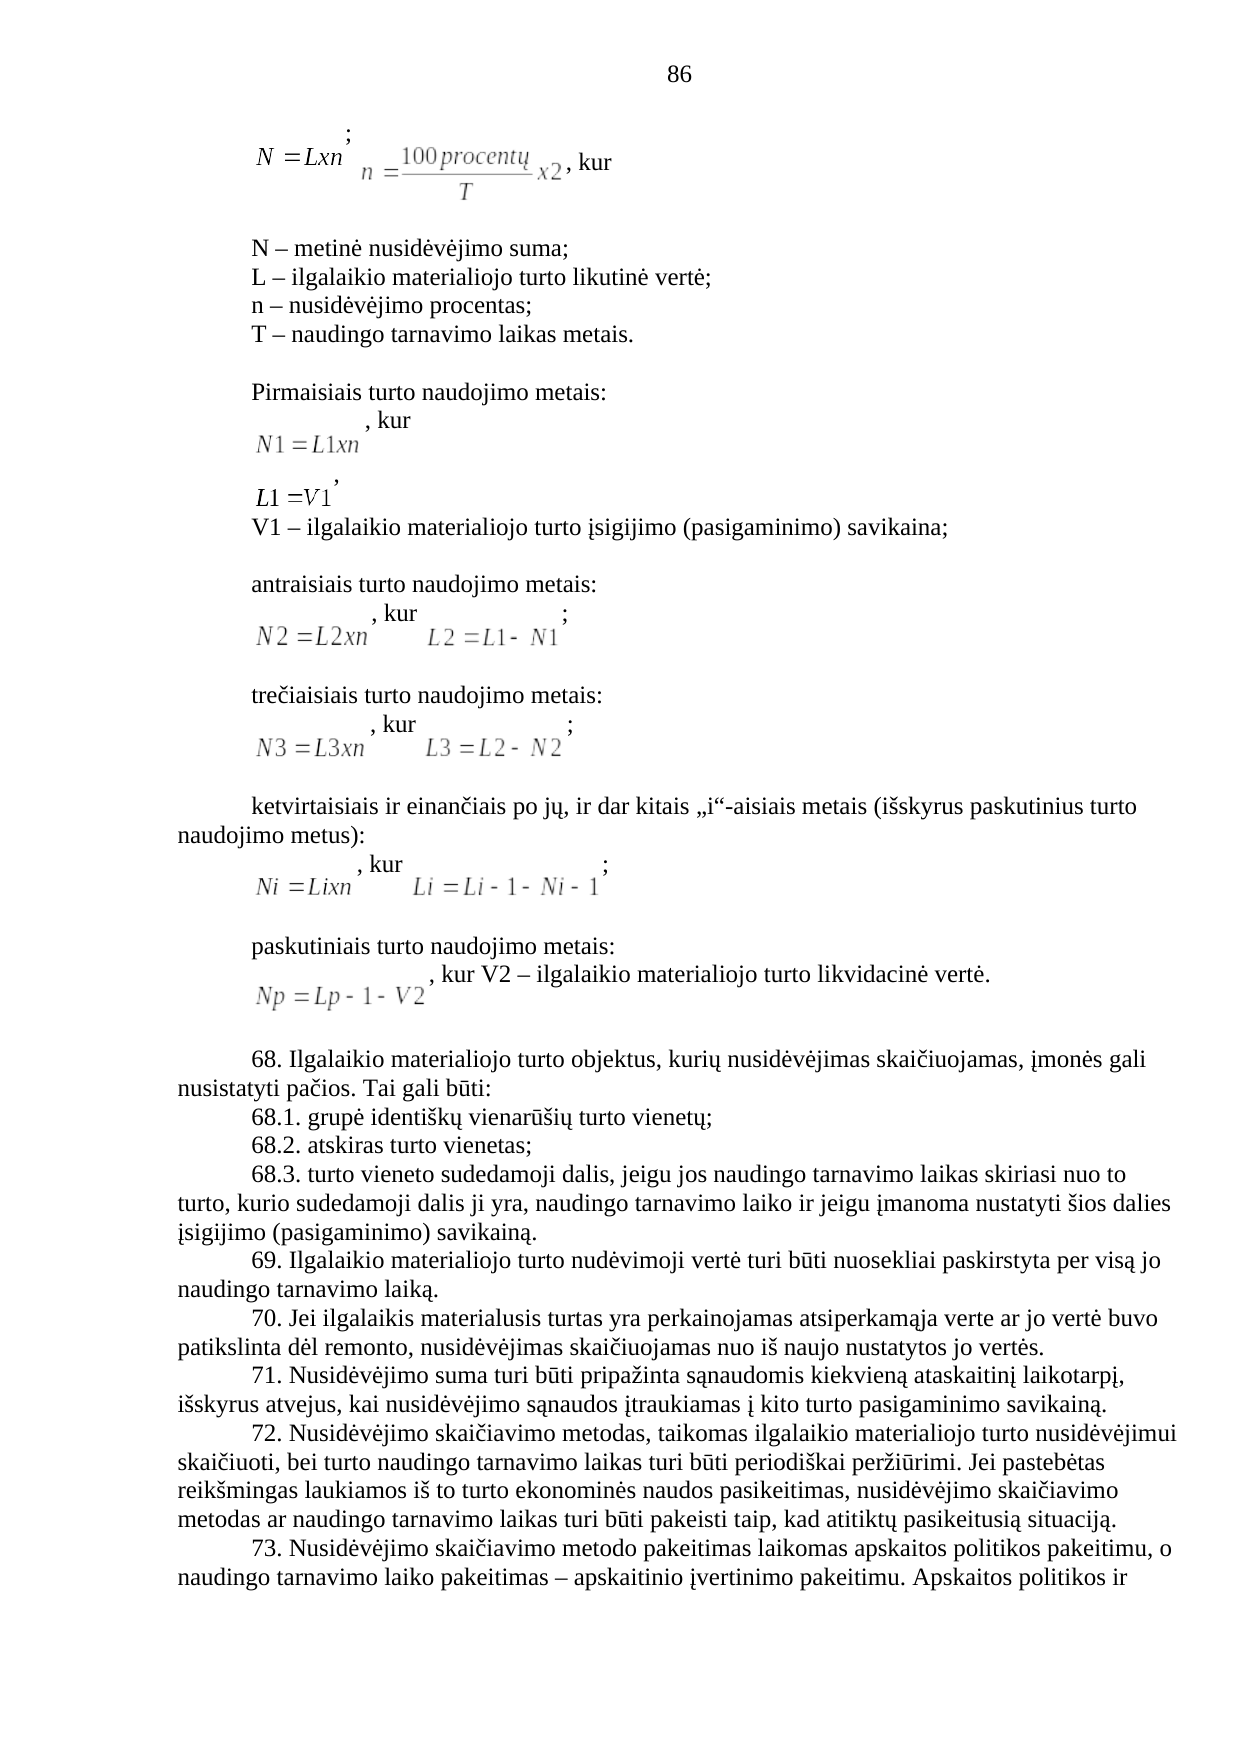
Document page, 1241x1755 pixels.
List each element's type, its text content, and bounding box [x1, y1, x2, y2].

text paskutiniais turto naudojimo metais: [177, 931, 1181, 959]
text trečiaisiais turto naudojimo metais: [177, 680, 1181, 709]
text 72. Nusidėvėjimo skaičiavimo metodas, taikomas ilgalaikio materialiojo turto nusidėvėjimui skaičiuoti, bei turto naudingo tarnavimo laikas turi būti periodiškai peržiūrimi. Jei pastebėtas reikšmingas laukiamos iš to turto ekonominės naudos pasikeitimas, nusidėvėjimo skaičiavimo metodas ar naudingo tarnavimo laikas turi būti pakeisti taip, kad atitiktų pasikeitusią situaciją. [177, 1418, 1181, 1533]
text L – ilgalaikio materialiojo turto likutinė vertė; [177, 262, 1181, 290]
text 70. Jei ilgalaikis materialusis turtas yra perkainojamas atsiperkamąja verte ar jo vertė buvo patikslinta dėl remonto, nusidėvėjimas skaičiuojamas nuo iš naujo nustatytos jo vertės. [177, 1303, 1181, 1360]
text 68.1. grupė identiškų vienarūšių turto vienetų; [177, 1102, 1181, 1130]
text , kur V2 – ilgalaikio materialiojo turto likvidacinė vertė. [177, 959, 1181, 1015]
text Pirmaisiais turto naudojimo metais: [177, 377, 1181, 405]
text n – nusidėvėjimo procentas; [177, 290, 1181, 319]
text 68.3. turto vieneto sudedamoji dalis, jeigu jos naudingo tarnavimo laikas skiriasi nuo to turto, kurio sudedamoji dalis ji yra, naudingo tarnavimo laiko ir jeigu įmanoma nustatyti šios dalies įsigijimo (pasigaminimo) savikainą. [177, 1159, 1181, 1245]
text , [177, 459, 1181, 512]
text 68. Ilgalaikio materialiojo turto objektus, kurių nusidėvėjimas skaičiuojamas, įmonės gali nusistatyti pačios. Tai gali būti: [177, 1044, 1181, 1102]
text antraisiais turto naudojimo metais: [177, 569, 1181, 598]
text 73. Nusidėvėjimo skaičiavimo metodo pakeitimas laikomas apskaitos politikos pakeitimu, o naudingo tarnavimo laiko pakeitimas – apskaitinio įvertinimo pakeitimu. Apskaitos politikos ir [177, 1533, 1181, 1590]
text N – metinė nusidėvėjimo suma; [177, 233, 1181, 262]
text 68.2. atskiras turto vienetas; [177, 1130, 1181, 1159]
text , kur ; [177, 709, 1181, 762]
text , kur ; [177, 849, 1181, 902]
text ; , kur [177, 118, 1181, 204]
text , kur [177, 405, 1181, 459]
text T – naudingo tarnavimo laikas metais. [177, 319, 1181, 348]
text 71. Nusidėvėjimo suma turi būti pripažinta sąnaudomis kiekvieną ataskaitinį laikotarpį, išskyrus atvejus, kai nusidėvėjimo sąnaudos įtraukiamas į kito turto pasigaminimo savikainą. [177, 1360, 1181, 1418]
text 69. Ilgalaikio materialiojo turto nudėvimoji vertė turi būti nuosekliai paskirstyta per visą jo naudingo tarnavimo laiką. [177, 1245, 1181, 1303]
text ketvirtaisiais ir einančiais po jų, ir dar kitais „i“-aisiais metais (išskyrus paskutinius turto naudojimo metus): [177, 791, 1181, 849]
text V1 – ilgalaikio materialiojo turto įsigijimo (pasigaminimo) savikaina; [177, 512, 1181, 541]
text , kur ; [177, 598, 1181, 652]
